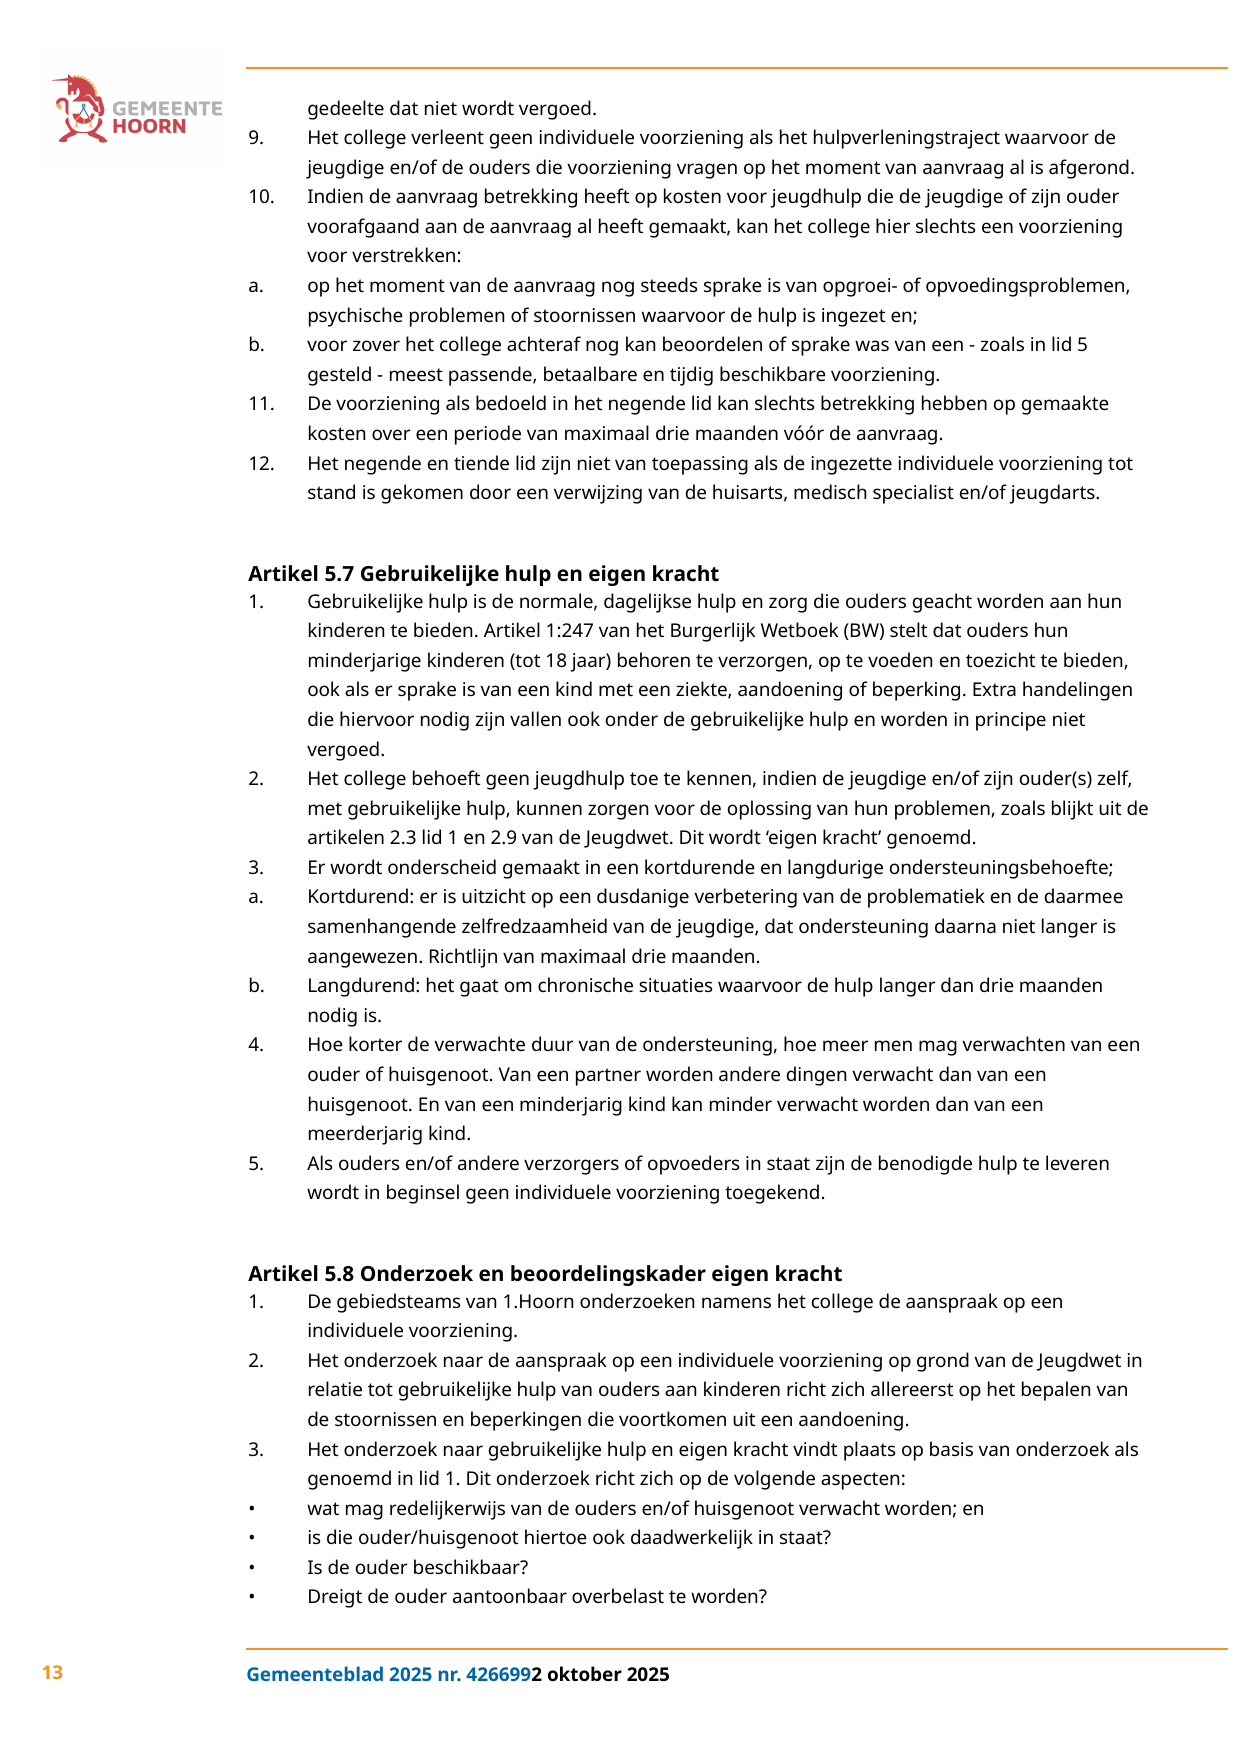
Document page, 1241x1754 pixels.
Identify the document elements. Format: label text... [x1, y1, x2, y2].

list Er wordt onderscheid gemaakt in een kortdurende en langdurige ondersteuningsbehoefte; [248, 854, 1152, 880]
picture [41, 47, 231, 172]
list Langdurend: het gaat om chronische situaties waarvoor de hulp langer dan drie maanden nodig is. [248, 972, 1152, 1028]
list voor zover het college achteraf nog kan beoordelen of sprake was van een - zoals in lid 5 gesteld - meest passende, betaalbare en tijdig beschikbare voorziening. [248, 331, 1152, 387]
list is die ouder/huisgenoot hiertoe ook daadwerkelijk in staat? [248, 1524, 1152, 1550]
list De gebiedsteams van 1.Hoorn onderzoeken namens het college de aanspraak op een individuele voorziening. [248, 1288, 1152, 1343]
list Als ouders en/of andere verzorgers of opvoeders in staat zijn de benodigde hulp te leveren wordt in beginsel geen individuele voorziening toegekend. [248, 1150, 1152, 1205]
list Is de ouder beschikbaar? [248, 1554, 1152, 1580]
list Het college verleent geen individuele voorziening als het hulpverleningstraject waarvoor de jeugdige en/of de ouders die voorziening vragen op het moment van aanvraag al is afgerond. [248, 124, 1152, 180]
list De voorziening als bedoeld in het negende lid kan slechts betrekking hebben op gemaakte kosten over een periode van maximaal drie maanden vóór de aanvraag. [248, 391, 1152, 446]
list Kortdurend: er is uitzicht op een dusdanige verbetering van de problematiek en de daarmee samenhangende zelfredzaamheid van de jeugdige, dat ondersteuning daarna niet langer is aangewezen. Richtlijn van maximaal drie maanden. [248, 884, 1152, 968]
list Het college behoeft geen jeugdhulp toe te kennen, indien de jeugdige en/of zijn ouder(s) zelf, met gebruikelijke hulp, kunnen zorgen voor de oplossing van hun problemen, zoals blijkt uit de artikelen 2.3 lid 1 en 2.9 van de Jeugdwet. Dit wordt ‘eigen kracht’ genoemd. [248, 765, 1152, 850]
list op het moment van de aanvraag nog steeds sprake is van opgroei- of opvoedingsproblemen, psychische problemen of stoornissen waarvoor de hulp is ingezet en; [248, 272, 1152, 328]
list Hoe korter de verwachte duur van de ondersteuning, hoe meer men mag verwachten van een ouder of huisgenoot. Van een partner worden andere dingen verwacht dan van een huisgenoot. En van een minderjarig kind kan minder verwacht worden dan van een meerderjarig kind. [248, 1032, 1152, 1146]
list gedeelte dat niet wordt vergoed. [248, 95, 1152, 121]
list Dreigt de ouder aantoonbaar overbelast te worden? [248, 1584, 1152, 1609]
list Gebruikelijke hulp is de normale, dagelijkse hulp en zorg die ouders geacht worden aan hun kinderen te bieden. Artikel 1:247 van het Burgerlijk Wetboek (BW) stelt dat ouders hun minderjarige kinderen (tot 18 jaar) behoren te verzorgen, op te voeden en toezicht te bieden, ook als er sprake is van een kind met een ziekte, aandoening of beperking. Extra handelingen die hiervoor nodig zijn vallen ook onder de gebruikelijke hulp en worden in principe niet vergoed. [248, 588, 1152, 761]
list Het onderzoek naar de aanspraak op een individuele voorziening op grond van de Jeugdwet in relatie tot gebruikelijke hulp van ouders aan kinderen richt zich allereerst op het bepalen van de stoornissen en beperkingen die voortkomen uit een aandoening. [248, 1347, 1152, 1432]
list wat mag redelijkerwijs van de ouders en/of huisgenoot verwacht worden; en [248, 1495, 1152, 1521]
text Artikel 5.7 Gebruikelijke hulp en eigen kracht [248, 559, 1152, 588]
list Het negende en tiende lid zijn niet van toepassing als de ingezette individuele voorziening tot stand is gekomen door een verwijzing van de huisarts, medisch specialist en/of jeugdarts. [248, 450, 1152, 505]
list Indien de aanvraag betrekking heeft op kosten voor jeugdhulp die de jeugdige of zijn ouder voorafgaand aan de aanvraag al heeft gemaakt, kan het college hier slechts een voorziening voor verstrekken: [248, 183, 1152, 268]
list Het onderzoek naar gebruikelijke hulp en eigen kracht vindt plaats op basis van onderzoek als genoemd in lid 1. Dit onderzoek richt zich op de volgende aspecten: [248, 1436, 1152, 1491]
text Artikel 5.8 Onderzoek en beoordelingskader eigen kracht [248, 1259, 1152, 1288]
